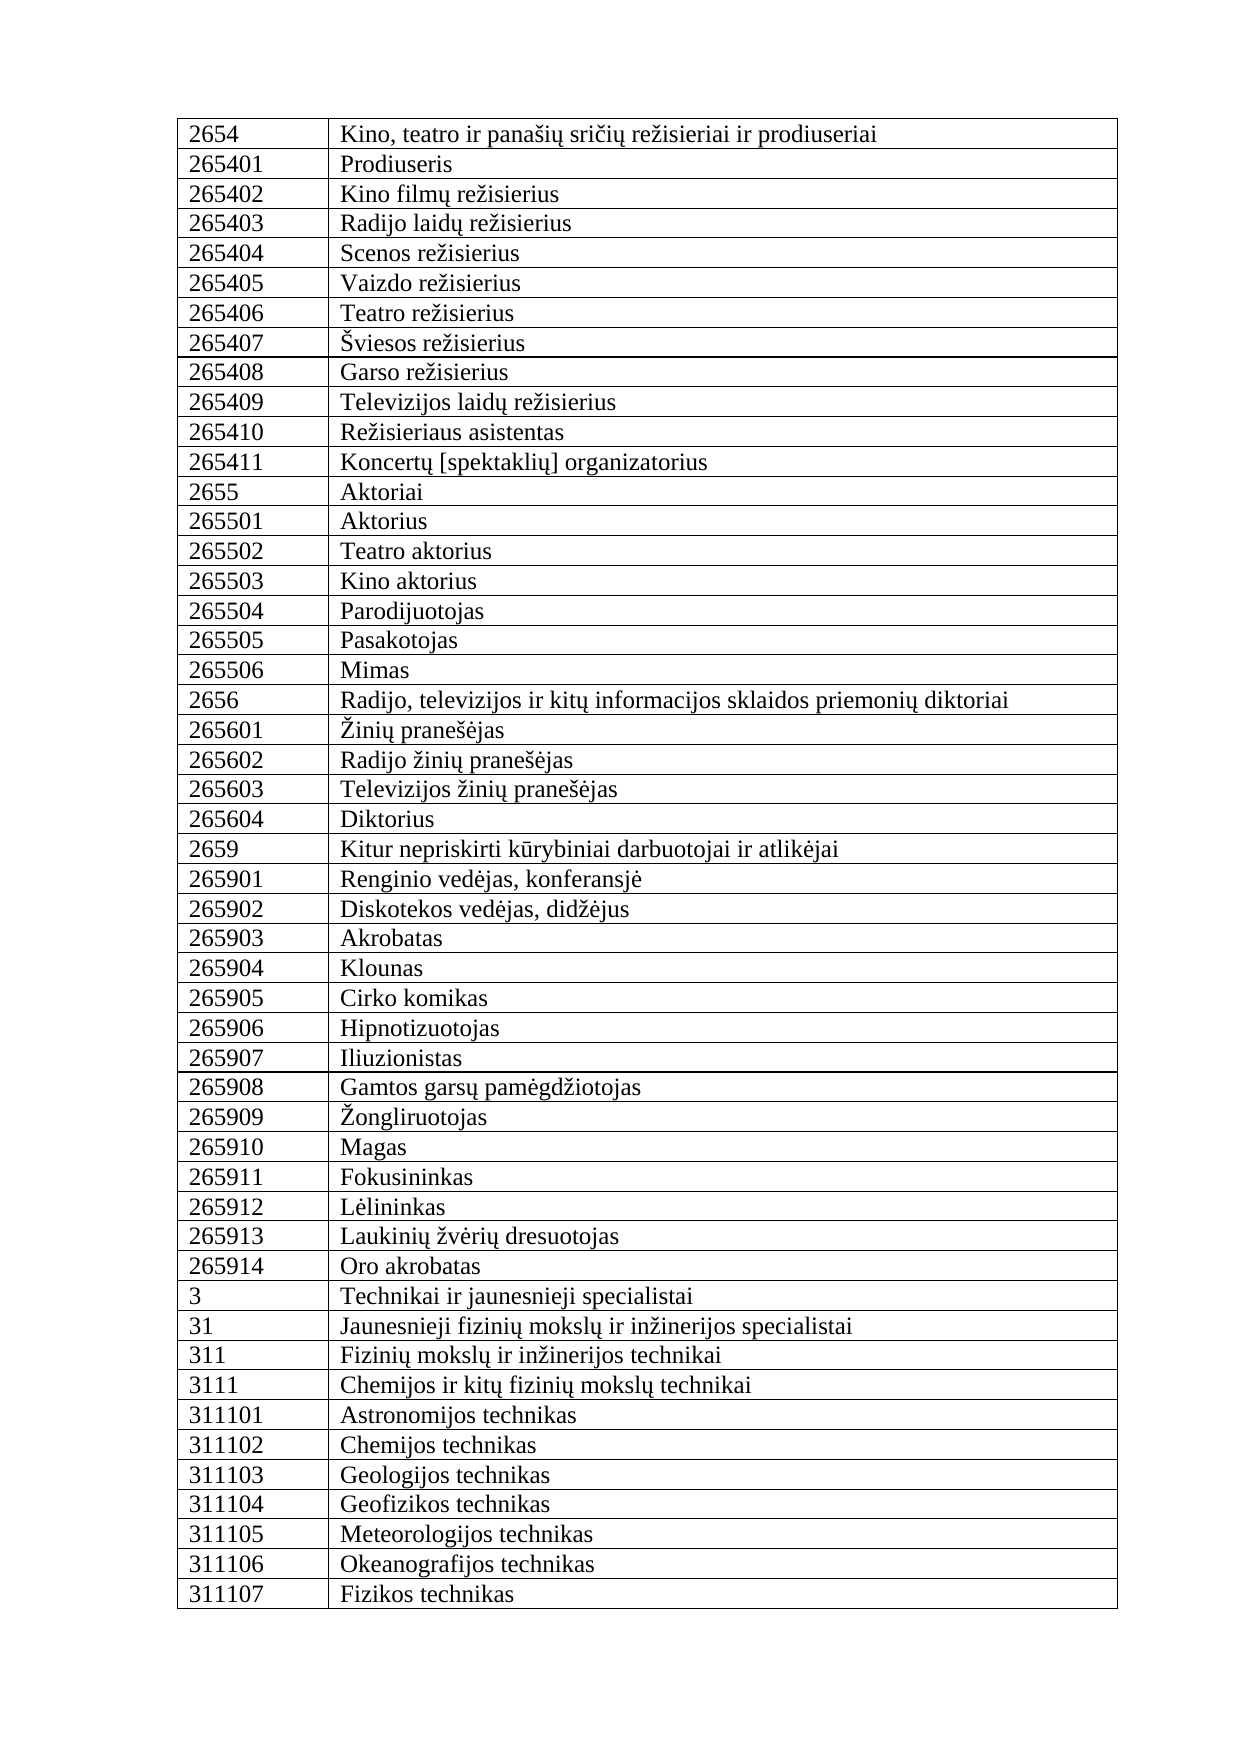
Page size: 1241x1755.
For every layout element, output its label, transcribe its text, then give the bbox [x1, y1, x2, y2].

table_cell Geologijos technikas [329, 1460, 1117, 1488]
table_cell Klounas [329, 953, 1117, 982]
table_cell 3111 [178, 1370, 328, 1399]
table_cell Teatro aktorius [329, 536, 1117, 565]
table_cell Lėlininkas [329, 1192, 1117, 1220]
table_cell [1118, 327, 1122, 356]
table_cell [1118, 1459, 1122, 1488]
table_cell Scenos režisierius [329, 238, 1117, 267]
table_cell Televizijos žinių pranešėjas [329, 775, 1117, 803]
table_cell [1118, 297, 1122, 327]
table_cell Laukinių žvėrių dresuotojas [329, 1221, 1117, 1250]
table_cell 311107 [178, 1579, 328, 1608]
table_cell Radijo, televizijos ir kitų informacijos sklaidos priemonių diktoriai [329, 685, 1117, 714]
table_cell [1118, 893, 1122, 922]
table_cell Chemijos ir kitų fizinių mokslų technikai [329, 1370, 1117, 1399]
table_cell Fokusininkas [329, 1162, 1117, 1191]
table_cell [1118, 178, 1122, 207]
table_cell 265912 [178, 1192, 328, 1220]
table_cell 265406 [178, 298, 328, 327]
table_cell Magas [329, 1132, 1117, 1161]
table_cell Vaizdo režisierius [329, 268, 1117, 297]
table_cell [1118, 356, 1122, 386]
table_cell 265403 [178, 209, 328, 237]
table_cell 265407 [178, 328, 328, 356]
table_cell 265902 [178, 894, 328, 922]
table_cell [1118, 1489, 1122, 1518]
table_cell 265901 [178, 864, 328, 893]
table_cell [1118, 863, 1122, 893]
table_cell Fizinių mokslų ir inžinerijos technikai [329, 1341, 1117, 1369]
table_cell 265402 [178, 179, 328, 207]
table_cell Cirko komikas [329, 983, 1117, 1012]
table_cell Technikai ir jaunesnieji specialistai [329, 1281, 1117, 1310]
table_cell 311101 [178, 1400, 328, 1429]
table_cell 265602 [178, 745, 328, 773]
table_cell Aktoriai [329, 477, 1117, 505]
table_cell Diskotekos vedėjas, didžėjus [329, 894, 1117, 922]
table_cell 2659 [178, 834, 328, 863]
table_cell 2655 [178, 477, 328, 505]
table_cell Mimas [329, 655, 1117, 684]
table_cell [1118, 803, 1122, 833]
table_cell Žinių pranešėjas [329, 715, 1117, 744]
table_cell [1118, 923, 1122, 952]
table_cell [1118, 386, 1122, 416]
table_cell [1118, 1220, 1122, 1250]
table_cell Fizikos technikas [329, 1579, 1117, 1608]
table_cell 265908 [178, 1073, 328, 1101]
table_cell 311106 [178, 1549, 328, 1578]
table_cell [1118, 1250, 1122, 1280]
table_cell [1118, 774, 1122, 803]
table_cell [1118, 833, 1122, 863]
table_cell [1118, 1161, 1122, 1191]
table_cell Žongliruotojas [329, 1102, 1117, 1131]
table_cell Oro akrobatas [329, 1251, 1117, 1280]
table_cell [1118, 1280, 1122, 1310]
table_cell [1118, 982, 1122, 1012]
table_cell Renginio vedėjas, konferansjė [329, 864, 1117, 893]
table_cell [1118, 1429, 1122, 1459]
table_cell 311104 [178, 1490, 328, 1518]
table_cell [1118, 505, 1122, 535]
table_cell Kino filmų režisierius [329, 179, 1117, 207]
table_cell 2656 [178, 685, 328, 714]
table_cell 265911 [178, 1162, 328, 1191]
table_cell 3 [178, 1281, 328, 1310]
table_cell Kino aktorius [329, 566, 1117, 595]
table_cell [1118, 208, 1122, 237]
table_cell 265405 [178, 268, 328, 297]
table_cell [1118, 267, 1122, 297]
table_cell [1118, 1101, 1122, 1131]
table_cell [1118, 237, 1122, 267]
table_cell 265502 [178, 536, 328, 565]
table_cell [1118, 595, 1122, 624]
table_cell 2654 [178, 119, 328, 148]
table_cell 265506 [178, 655, 328, 684]
table_cell [1118, 446, 1122, 476]
table_cell 265501 [178, 506, 328, 535]
table_cell Iliuzionistas [329, 1043, 1117, 1071]
table_cell 265910 [178, 1132, 328, 1161]
table_cell 265504 [178, 596, 328, 624]
table_cell Geofizikos technikas [329, 1490, 1117, 1518]
table_cell Radijo žinių pranešėjas [329, 745, 1117, 773]
table_cell Hipnotizuotojas [329, 1013, 1117, 1042]
table_cell [1118, 148, 1122, 178]
table_cell Astronomijos technikas [329, 1400, 1117, 1429]
table_cell 265907 [178, 1043, 328, 1071]
table_cell Jaunesnieji fizinių mokslų ir inžinerijos specialistai [329, 1311, 1117, 1339]
table_cell Teatro režisierius [329, 298, 1117, 327]
table_cell [1118, 118, 1122, 148]
table_cell Televizijos laidų režisierius [329, 387, 1117, 416]
table_cell Kino, teatro ir panašių sričių režisieriai ir prodiuseriai [329, 119, 1117, 148]
table_cell [1118, 1310, 1122, 1339]
table_cell [1118, 1131, 1122, 1161]
table_cell 265904 [178, 953, 328, 982]
table_cell 311103 [178, 1460, 328, 1488]
table_cell 31 [178, 1311, 328, 1339]
table_cell 265906 [178, 1013, 328, 1042]
table_cell [1118, 625, 1122, 654]
table_cell 265603 [178, 775, 328, 803]
table_cell 265505 [178, 626, 328, 654]
table_cell 265401 [178, 149, 328, 178]
table_cell 311102 [178, 1430, 328, 1459]
table_cell Prodiuseris [329, 149, 1117, 178]
table_cell Akrobatas [329, 924, 1117, 952]
table_cell 265909 [178, 1102, 328, 1131]
table_cell 265604 [178, 804, 328, 833]
table_cell Chemijos technikas [329, 1430, 1117, 1459]
table_cell 265903 [178, 924, 328, 952]
table_cell Radijo laidų režisierius [329, 209, 1117, 237]
table_cell 265601 [178, 715, 328, 744]
table_cell 265409 [178, 387, 328, 416]
table_cell [1118, 1071, 1122, 1101]
table_cell [1118, 1548, 1122, 1578]
table_cell Kitur nepriskirti kūrybiniai darbuotojai ir atlikėjai [329, 834, 1117, 863]
table_cell 265905 [178, 983, 328, 1012]
table_cell [1118, 1399, 1122, 1429]
table_cell [1118, 1340, 1122, 1369]
table_cell Diktorius [329, 804, 1117, 833]
table_cell Koncertų [spektaklių] organizatorius [329, 447, 1117, 476]
table_cell Aktorius [329, 506, 1117, 535]
table_cell [1118, 1012, 1122, 1042]
table_cell [1118, 684, 1122, 714]
table_cell [1118, 952, 1122, 982]
table_cell 311 [178, 1341, 328, 1369]
table_cell Režisieriaus asistentas [329, 417, 1117, 446]
table_cell [1118, 416, 1122, 446]
table_cell [1118, 744, 1122, 773]
table_cell [1118, 654, 1122, 684]
table_cell [1118, 476, 1122, 505]
table_cell [1118, 535, 1122, 565]
table_cell Okeanografijos technikas [329, 1549, 1117, 1578]
table_cell 265411 [178, 447, 328, 476]
table_cell 265410 [178, 417, 328, 446]
table_cell Garso režisierius [329, 358, 1117, 386]
table_cell Meteorologijos technikas [329, 1519, 1117, 1548]
table_cell 311105 [178, 1519, 328, 1548]
table_cell 265913 [178, 1221, 328, 1250]
table_cell 265408 [178, 358, 328, 386]
table_cell Parodijuotojas [329, 596, 1117, 624]
table_cell 265503 [178, 566, 328, 595]
table_cell 265914 [178, 1251, 328, 1280]
table_cell [1118, 714, 1122, 744]
table_cell Gamtos garsų pamėgdžiotojas [329, 1073, 1117, 1101]
table_cell [1118, 1042, 1122, 1071]
table_cell 265404 [178, 238, 328, 267]
table_cell [1118, 1518, 1122, 1548]
table_cell [1118, 565, 1122, 595]
table_cell Šviesos režisierius [329, 328, 1117, 356]
table_cell [1118, 1578, 1122, 1608]
table_cell [1118, 1191, 1122, 1220]
table_cell Pasakotojas [329, 626, 1117, 654]
table_cell [1118, 1369, 1122, 1399]
